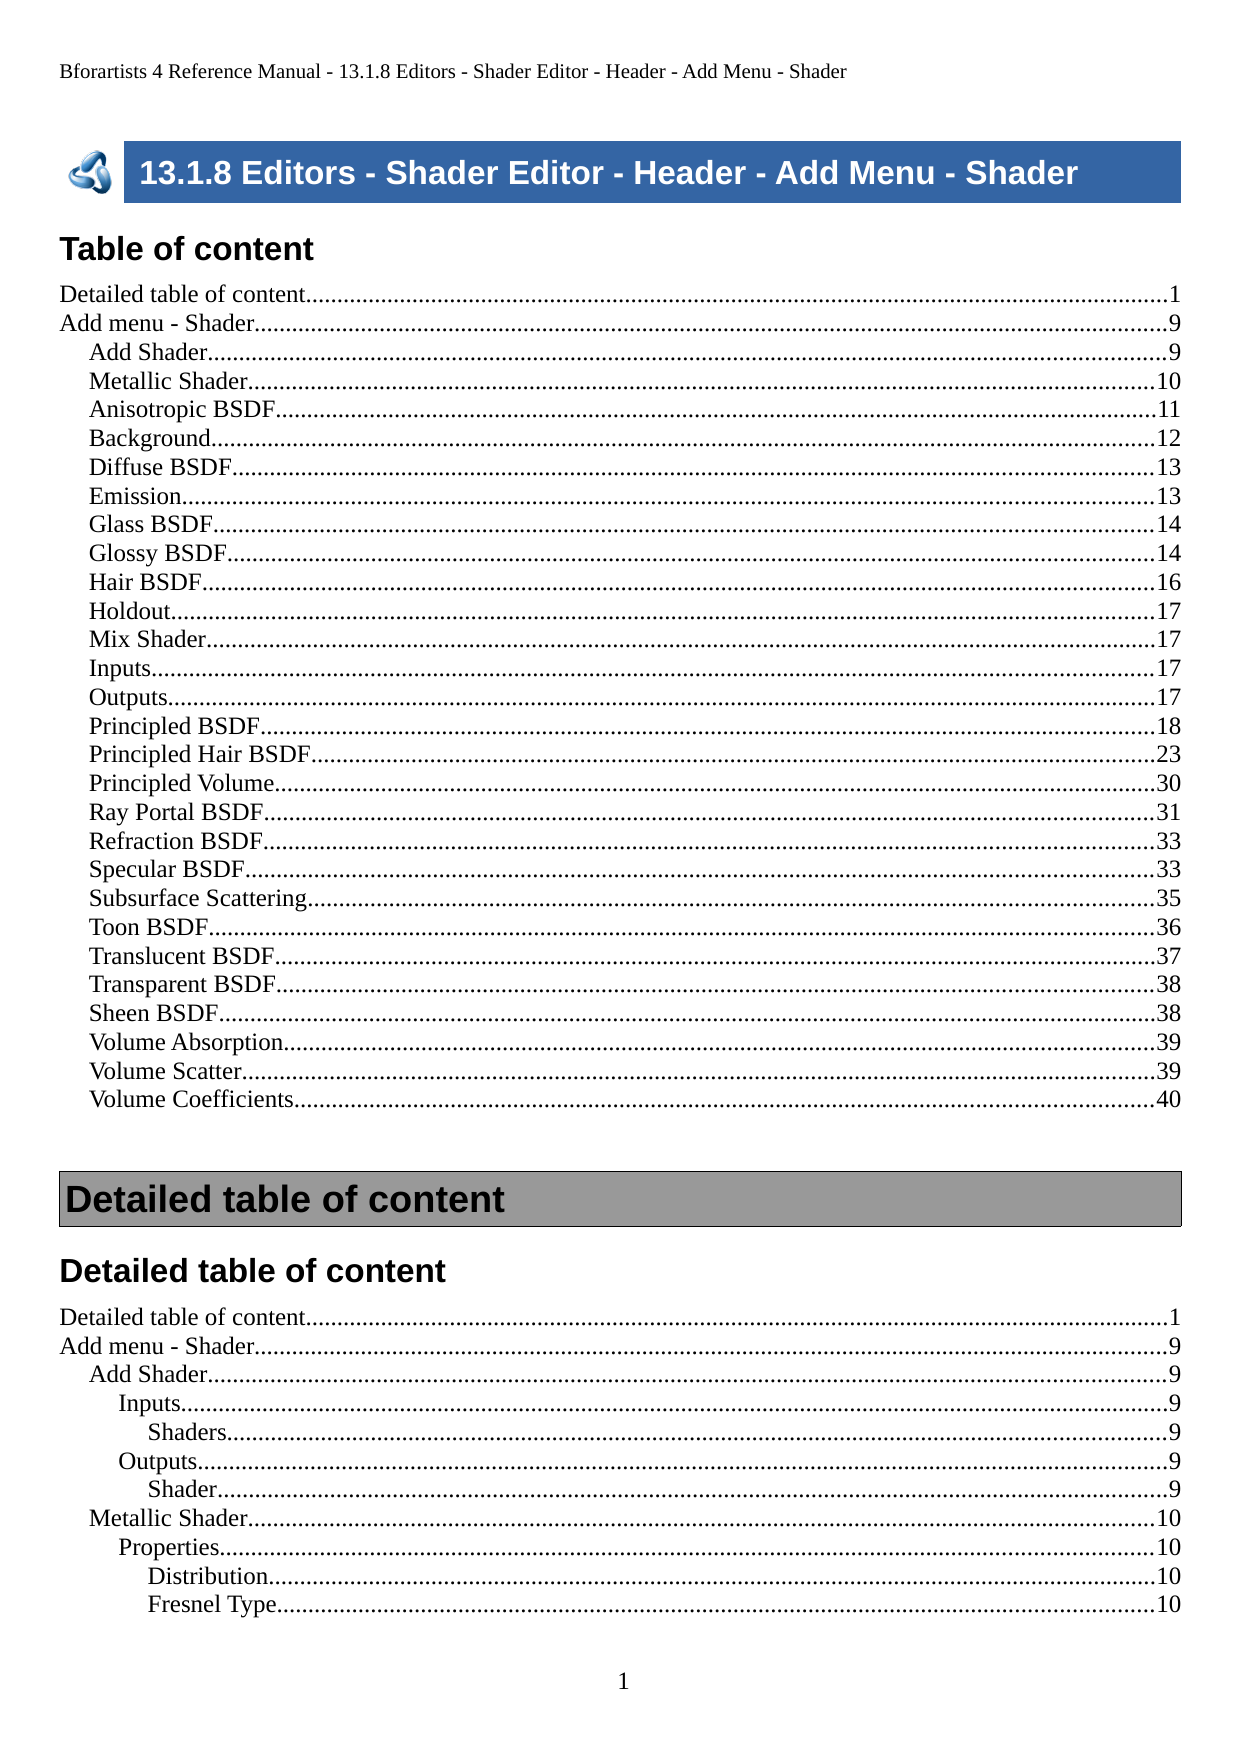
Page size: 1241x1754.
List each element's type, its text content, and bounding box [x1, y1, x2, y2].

text Principled BSDF 18 [88, 711, 1181, 739]
text Detailed table of content 1 [59, 1302, 1181, 1331]
text Hair BSDF 16 [88, 567, 1181, 596]
text Metallic Shader 10 [88, 366, 1181, 394]
text Translucent BSDF 37 [88, 941, 1181, 969]
text Holdout 17 [88, 596, 1181, 624]
text Glossy BSDF 14 [88, 538, 1181, 567]
text Diffuse BSDF 13 [88, 452, 1181, 481]
text Add menu - Shader 9 [59, 1331, 1181, 1359]
text Volume Coefficients 40 [88, 1084, 1181, 1113]
text Principled Hair BSDF 23 [88, 739, 1181, 768]
text Inputs 9 [118, 1388, 1181, 1417]
text Shader 9 [147, 1474, 1181, 1503]
text Volume Absorption 39 [88, 1027, 1181, 1056]
text Toon BSDF 36 [88, 912, 1181, 941]
text Specular BSDF 33 [88, 854, 1181, 883]
text Add Shader 9 [88, 337, 1181, 366]
text Transparent BSDF 38 [88, 969, 1181, 998]
text Fresnel Type 10 [147, 1589, 1181, 1618]
text Metallic Shader 10 [88, 1503, 1181, 1532]
subtitle Table of content [59, 228, 1181, 267]
text Sheen BSDF 38 [88, 998, 1181, 1027]
text Outputs 9 [118, 1446, 1181, 1474]
text Ray Portal BSDF 31 [88, 797, 1181, 826]
text Subsurface Scattering 35 [88, 883, 1181, 912]
table_header 13.1.8 Editors - Shader Editor - Header - Add Menu - Shader [124, 141, 1181, 203]
text Volume Scatter 39 [88, 1056, 1181, 1084]
text Inputs 17 [88, 653, 1181, 682]
text Detailed table of content 1 [59, 279, 1181, 308]
text Add menu - Shader 9 [59, 308, 1181, 337]
table_header Detailed table of content [60, 1172, 1181, 1226]
subtitle Detailed table of content [59, 1251, 1181, 1289]
text Anisotropic BSDF 11 [88, 394, 1181, 423]
text Background 12 [88, 423, 1181, 452]
text Refraction BSDF 33 [88, 826, 1181, 854]
text Distribution 10 [147, 1561, 1181, 1589]
text Add Shader 9 [88, 1359, 1181, 1388]
picture [65, 147, 114, 197]
text Emission 13 [88, 481, 1181, 509]
text Properties 10 [118, 1532, 1181, 1561]
table_header [59, 141, 124, 203]
text Principled Volume 30 [88, 768, 1181, 797]
text Outputs 17 [88, 682, 1181, 711]
text Glass BSDF 14 [88, 509, 1181, 538]
text Shaders 9 [147, 1417, 1181, 1446]
text Mix Shader 17 [88, 624, 1181, 653]
